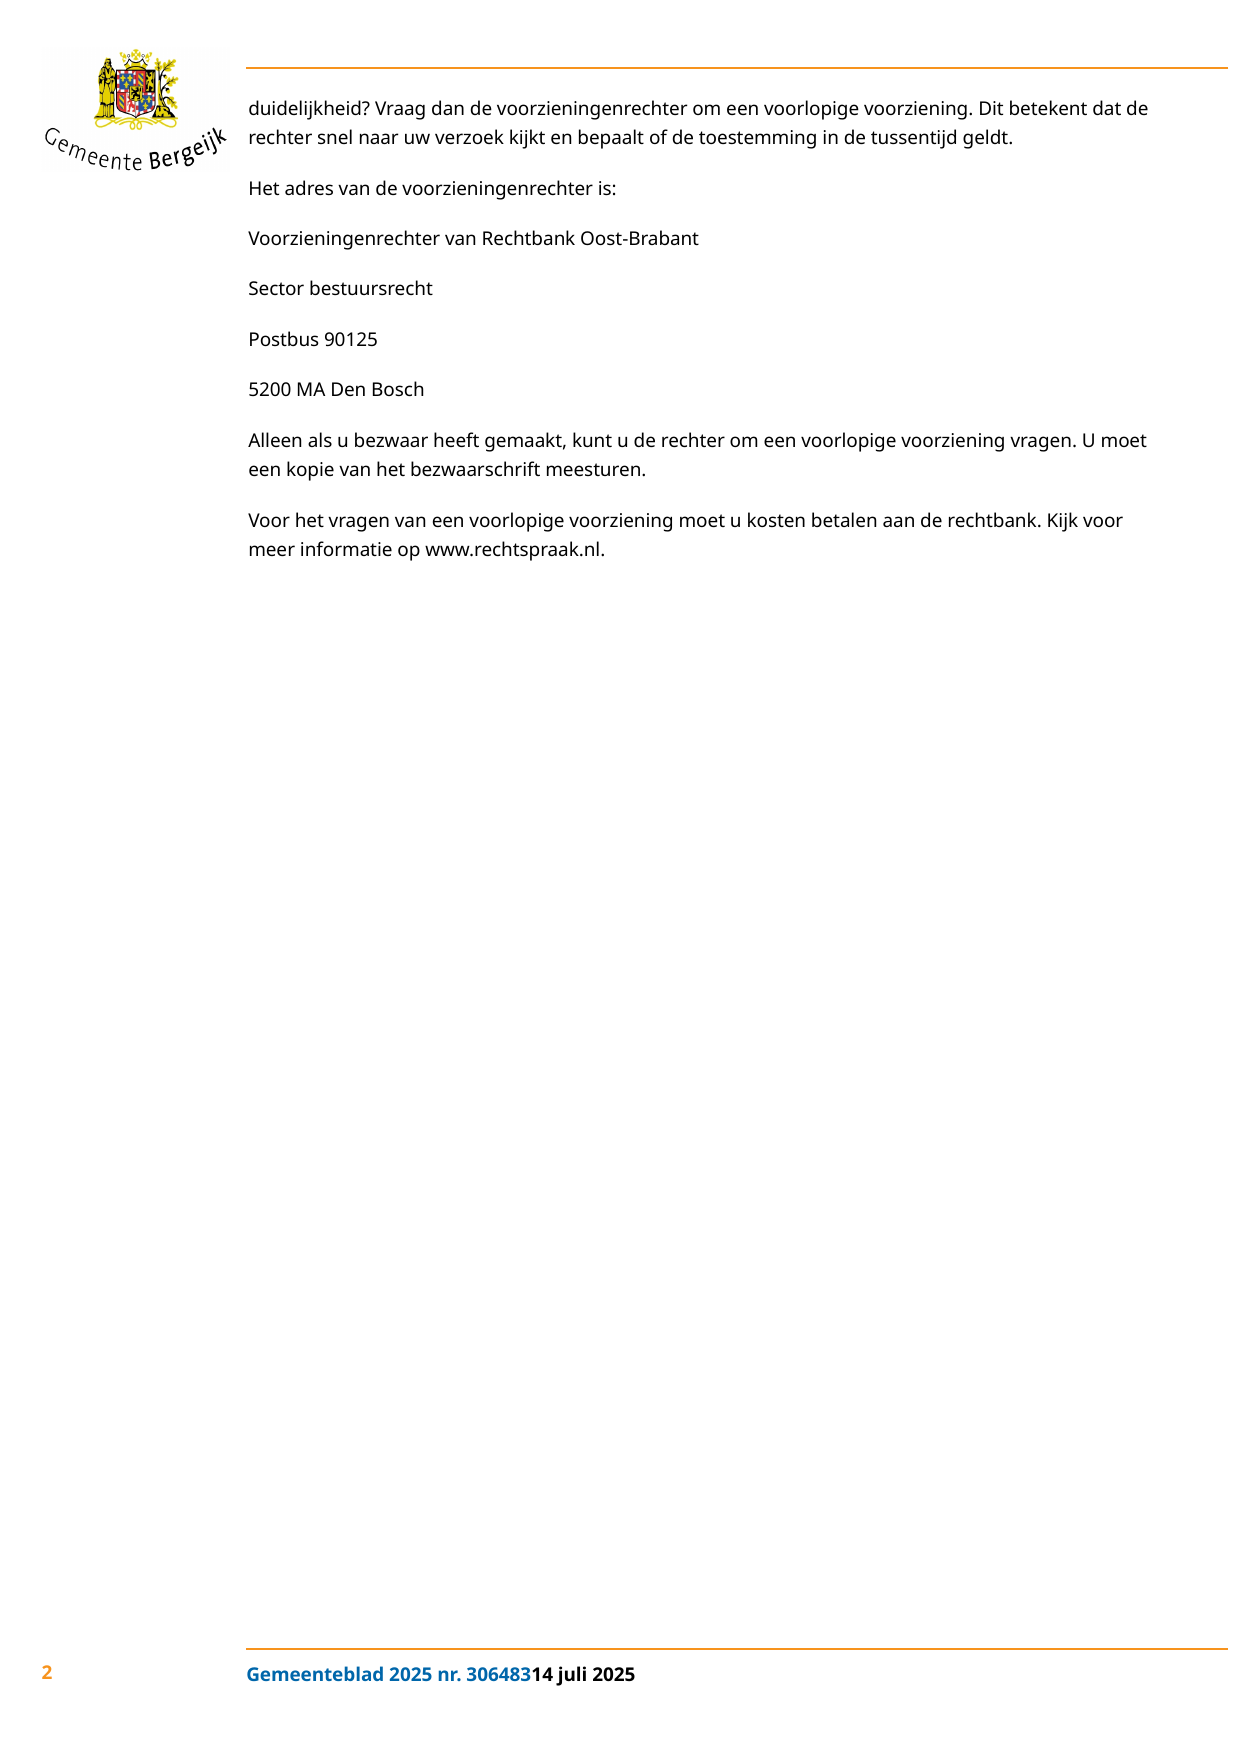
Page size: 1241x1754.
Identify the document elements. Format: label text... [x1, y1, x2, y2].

text Alleen als u bezwaar heeft gemaakt, kunt u de rechter om een voorlopige voorziening vragen. U moet een kopie van het bezwaarschrift meesturen. [248, 427, 1152, 482]
text Voorzieningenrechter van Rechtbank Oost-Brabant [248, 225, 1152, 251]
text Voor het vragen van een voorlopige voorziening moet u kosten betalen aan de rechtbank. Kijk voor meer informatie op www.rechtspraak.nl. [248, 507, 1152, 562]
text Het adres van de voorzieningenrechter is: [248, 175, 1152, 201]
picture [41, 47, 231, 172]
text 5200 MA Den Bosch [248, 376, 1152, 402]
text duidelijkheid? Vraag dan de voorzieningenrechter om een voorlopige voorziening. Dit betekent dat de rechter snel naar uw verzoek kijkt en bepaalt of de toestemming in de tussentijd geldt. [248, 95, 1152, 150]
text Sector bestuursrecht [248, 276, 1152, 301]
text Postbus 90125 [248, 326, 1152, 352]
